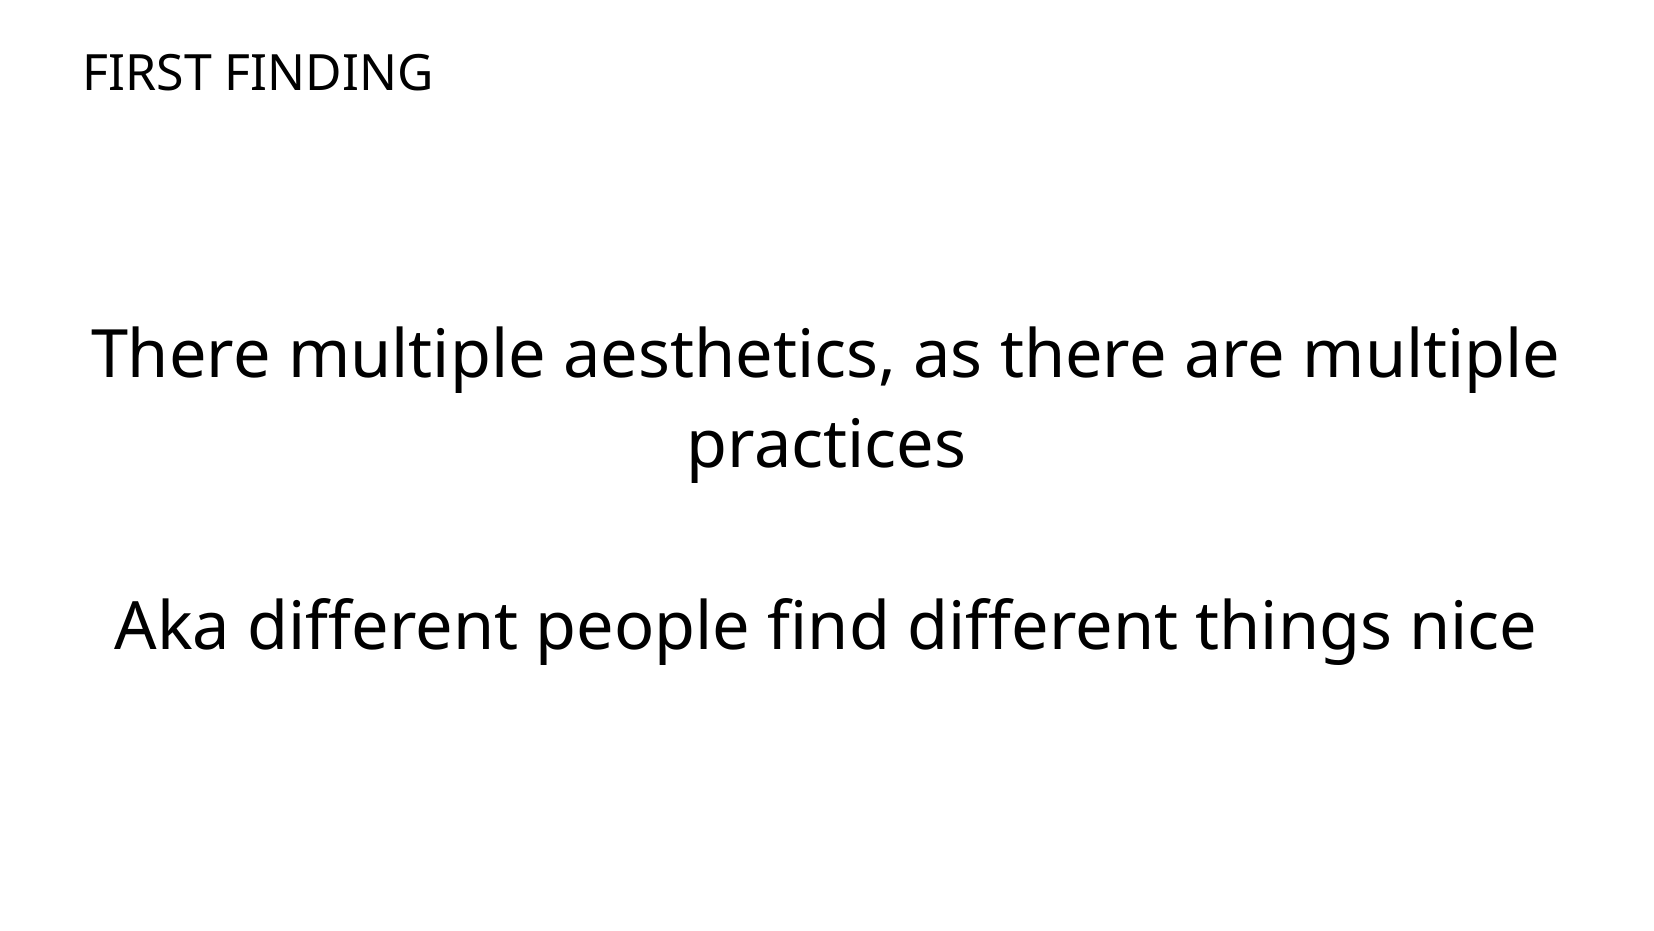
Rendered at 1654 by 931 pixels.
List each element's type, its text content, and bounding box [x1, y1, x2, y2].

title FIRST FINDING [82, 37, 1571, 193]
subtitle There multiple aesthetics, as there are multiple practices Aka different people find different things nice [82, 217, 1571, 758]
